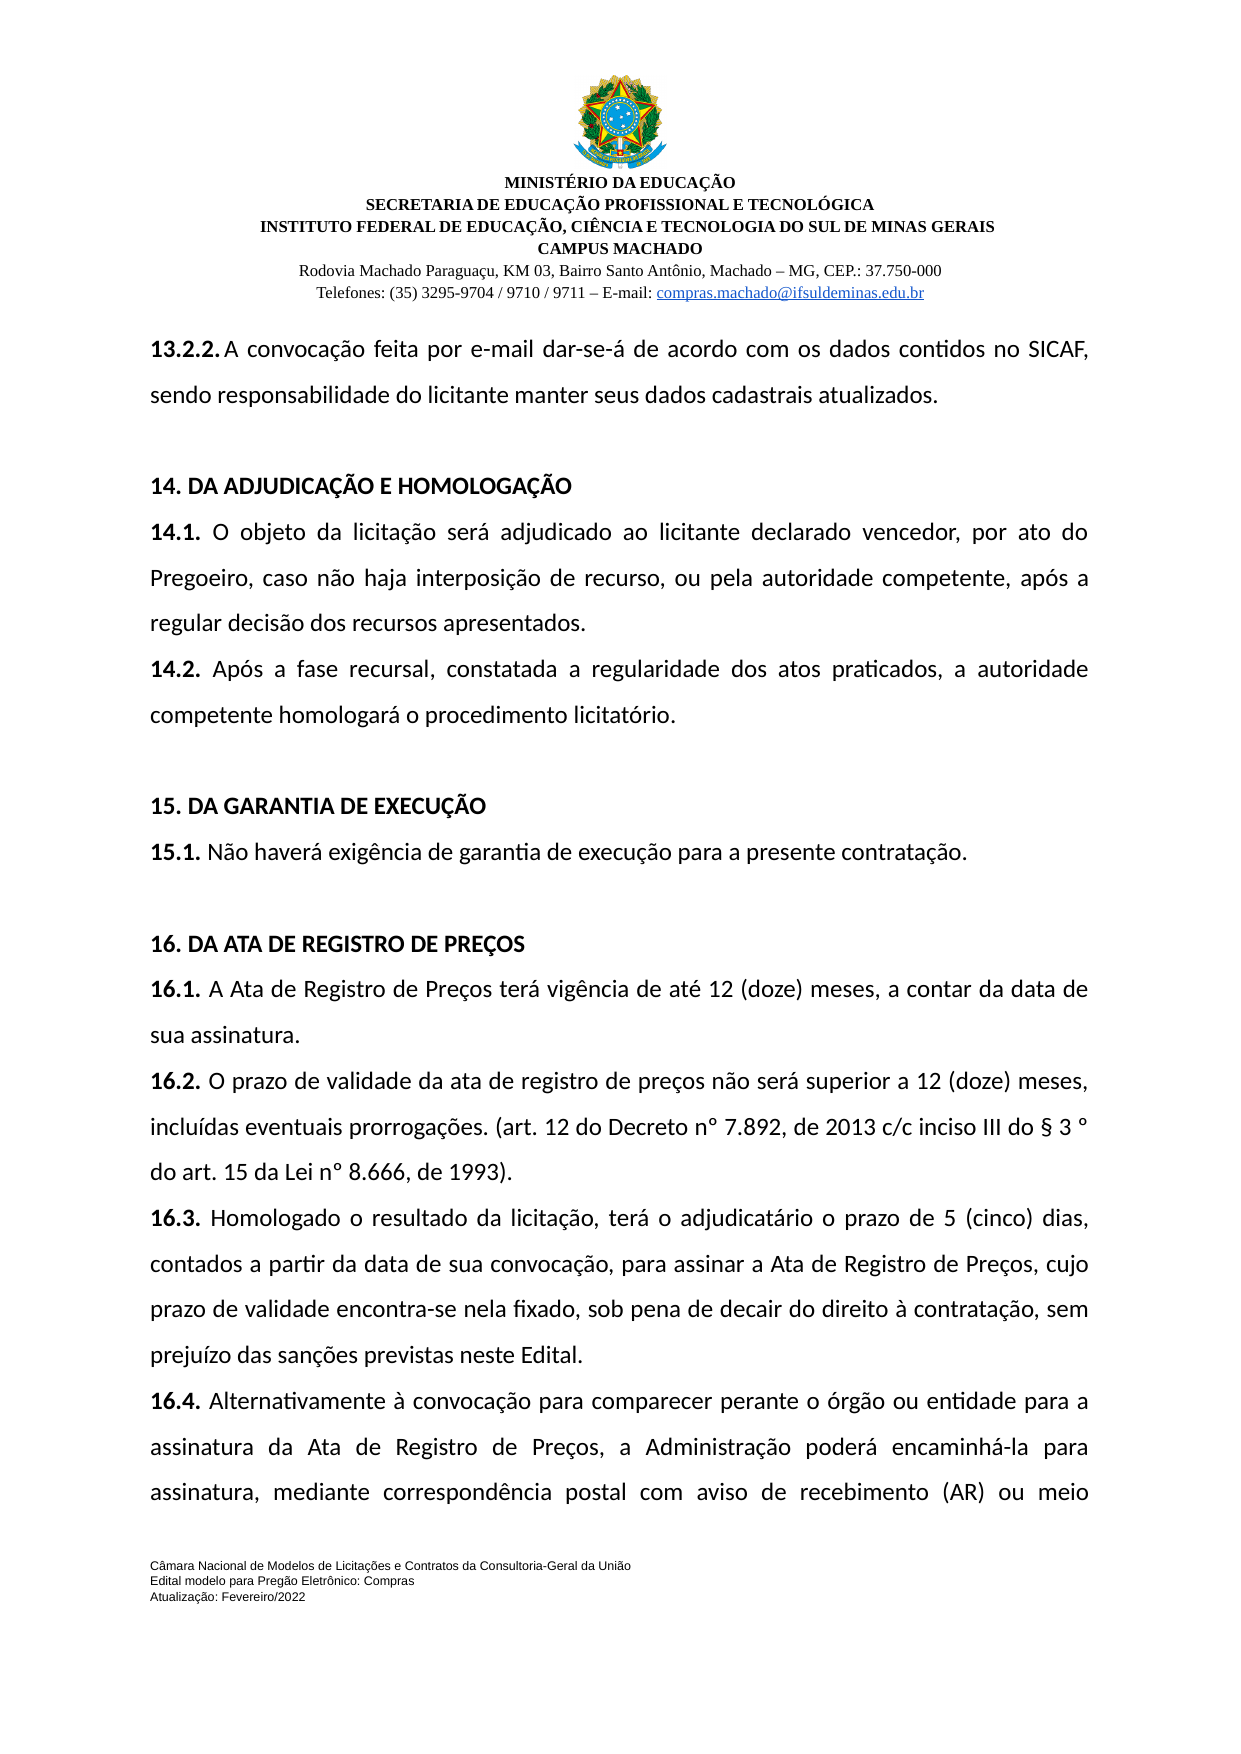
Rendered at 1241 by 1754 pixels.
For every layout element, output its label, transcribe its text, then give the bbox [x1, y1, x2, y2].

picture [573, 75, 667, 169]
text 16.1. A Ata de Registro de Preços terá vigência de até 12 (doze) meses, a contar da data de sua assinatura. [150, 973, 1090, 1050]
text 15.1. Não haverá exigência de garantia de execução para a presente contratação. [150, 836, 1090, 867]
text 16.4. Alternativamente à convocação para comparecer perante o órgão ou entidade para a assinatura da Ata de Registro de Preços, a Administração poderá encaminhá-la para assinatura, mediante correspondência postal com aviso de recebimento (AR) ou meio [150, 1385, 1090, 1507]
picture [613, 164, 628, 169]
text 16. DA ATA DE REGISTRO DE PREÇOS [150, 928, 1090, 958]
text 16.2. O prazo de validade da ata de registro de preços não será superior a 12 (doze) meses, incluídas eventuais prorrogações. (art. 12 do Decreto nº 7.892, de 2013 c/c inciso III do § 3 º do art. 15 da Lei nº 8.666, de 1993). [150, 1065, 1090, 1187]
text 16.3. Homologado o resultado da licitação, terá o adjudicatário o prazo de 5 (cinco) dias, contados a partir da data de sua convocação, para assinar a Ata de Registro de Preços, cujo prazo de validade encontra-se nela fixado, sob pena de decair do direito à contratação, sem prejuízo das sanções previstas neste Edital. [150, 1202, 1090, 1370]
text 14.1. O objeto da licitação será adjudicado ao licitante declarado vencedor, por ato do Pregoeiro, caso não haja interposição de recurso, ou pela autoridade competente, após a regular decisão dos recursos apresentados. [150, 516, 1090, 638]
picture [639, 150, 650, 156]
text 15. DA GARANTIA DE EXECUÇÃO [150, 791, 1090, 821]
text 14. DA ADJUDICAÇÃO E HOMOLOGAÇÃO [150, 470, 1090, 501]
text 14.2. Após a fase recursal, constatada a regularidade dos atos praticados, a autoridade competente homologará o procedimento licitatório. [150, 653, 1090, 729]
text 13.2.2. A convocação feita por e-mail dar-se-á de acordo com os dados contidos no SICAF, sendo responsabilidade do licitante manter seus dados cadastrais atualizados. [150, 333, 1090, 409]
